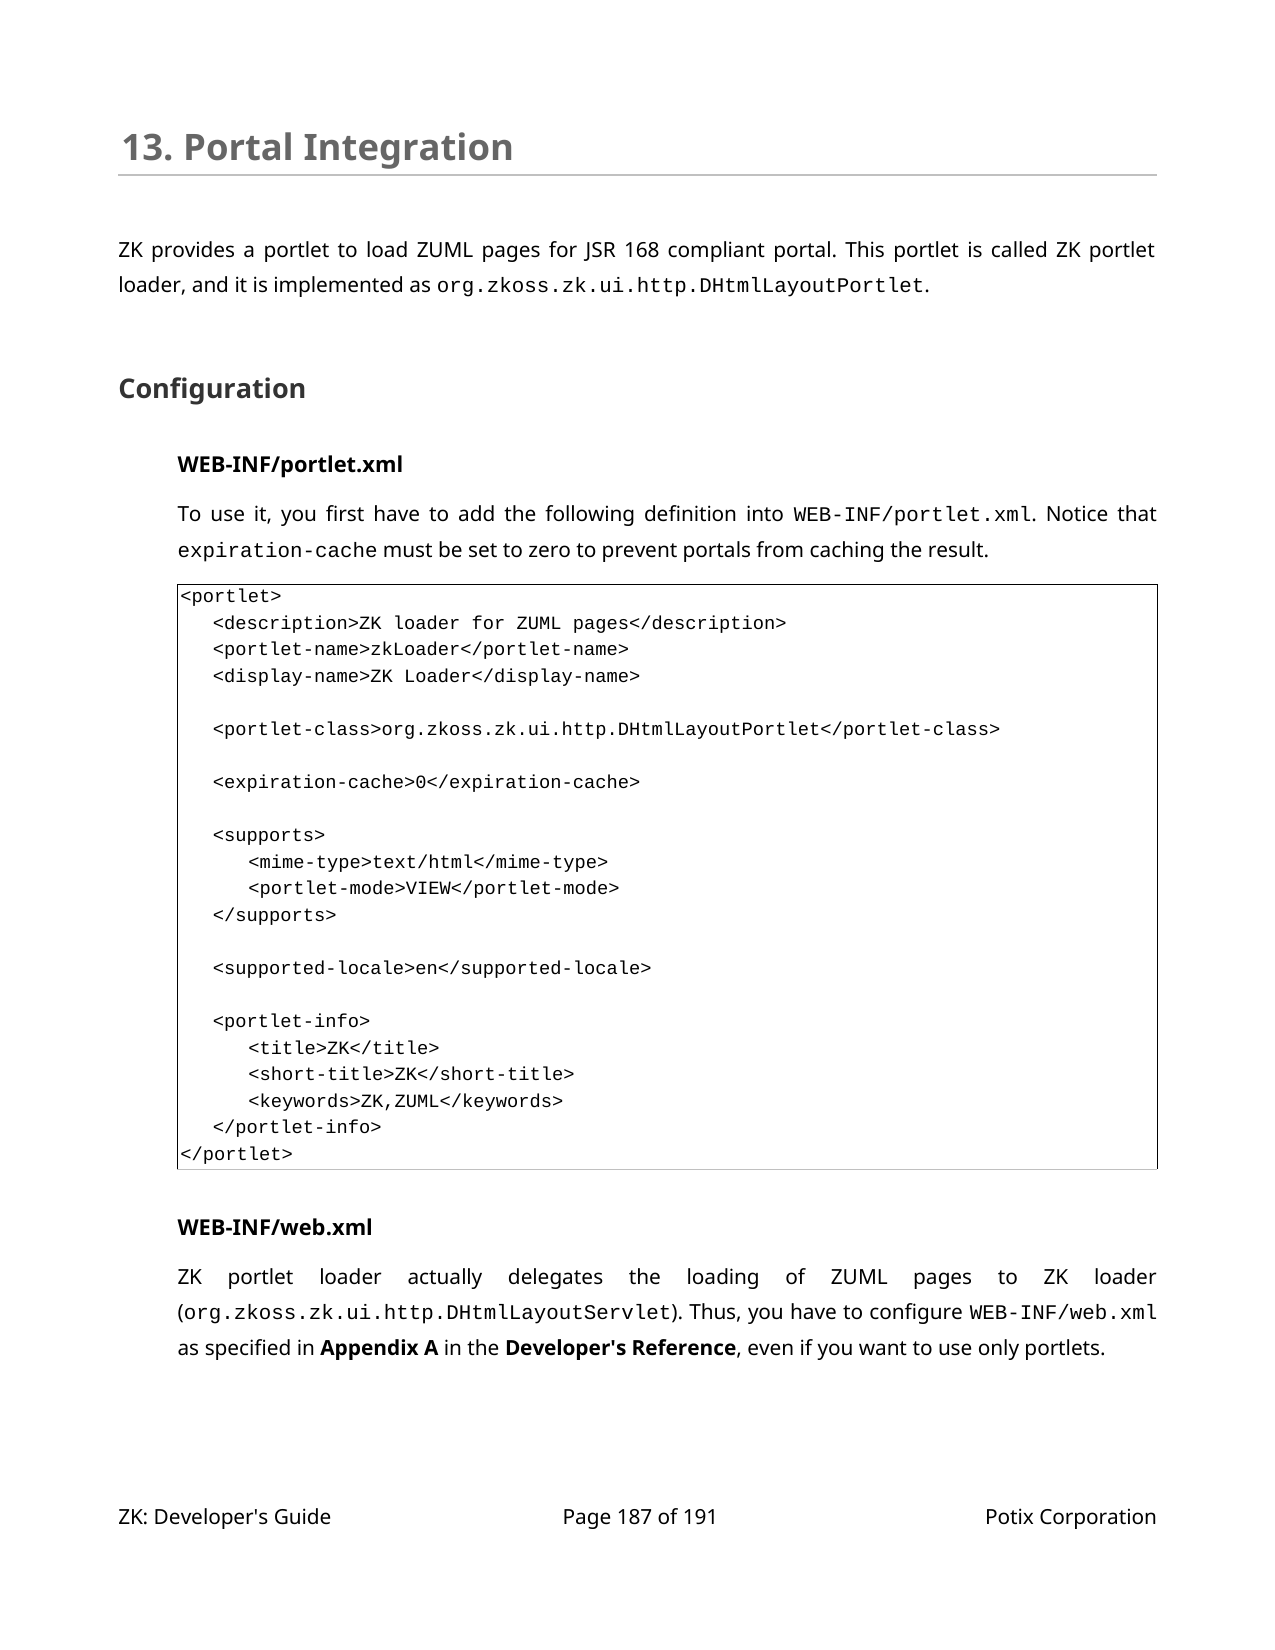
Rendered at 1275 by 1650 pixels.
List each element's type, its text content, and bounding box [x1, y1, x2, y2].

subtitle WEB-INF/web.xml [177, 1212, 1157, 1242]
subtitle Configuration [118, 369, 1157, 406]
subtitle WEB-INF/portlet.xml [177, 449, 1157, 479]
text To use it, you first have to add the following definition into WEB-INF/portlet.xml. Notice that expiration-cache must be set to zero to prevent portals from caching the result. [177, 499, 1157, 563]
subtitle 13. Portal Integration [118, 118, 1157, 174]
text <portlet> <description>ZK loader for ZUML pages</description> <portlet-name>zkLoader</portlet-name> <display-name>ZK Loader</display-name> <portlet-class>org.zkoss.zk.ui.http.DHtmlLayoutPortlet</portlet-class> <expiration-cache>0</expiration-cache> <supports> <mime-type>text/html</mime-type> <portlet-mode>VIEW</portlet-mode> </supports> <supported-locale>en</supported-locale> <portlet-info> <title>ZK</title> <short-title>ZK</short-title> <keywords>ZK,ZUML</keywords> </portlet-info> </portlet> [178, 585, 1157, 1169]
text ZK portlet loader actually delegates the loading of ZUML pages to ZK loader (org.zkoss.zk.ui.http.DHtmlLayoutServlet). Thus, you have to configure WEB-INF/web.xml as specified in Appendix A in the Developer's Reference, even if you want to use only portlets. [177, 1262, 1157, 1361]
text ZK provides a portlet to load ZUML pages for JSR 168 compliant portal. This portlet is called ZK portlet loader, and it is implemented as org.zkoss.zk.ui.http.DHtmlLayoutPortlet. [118, 235, 1157, 299]
